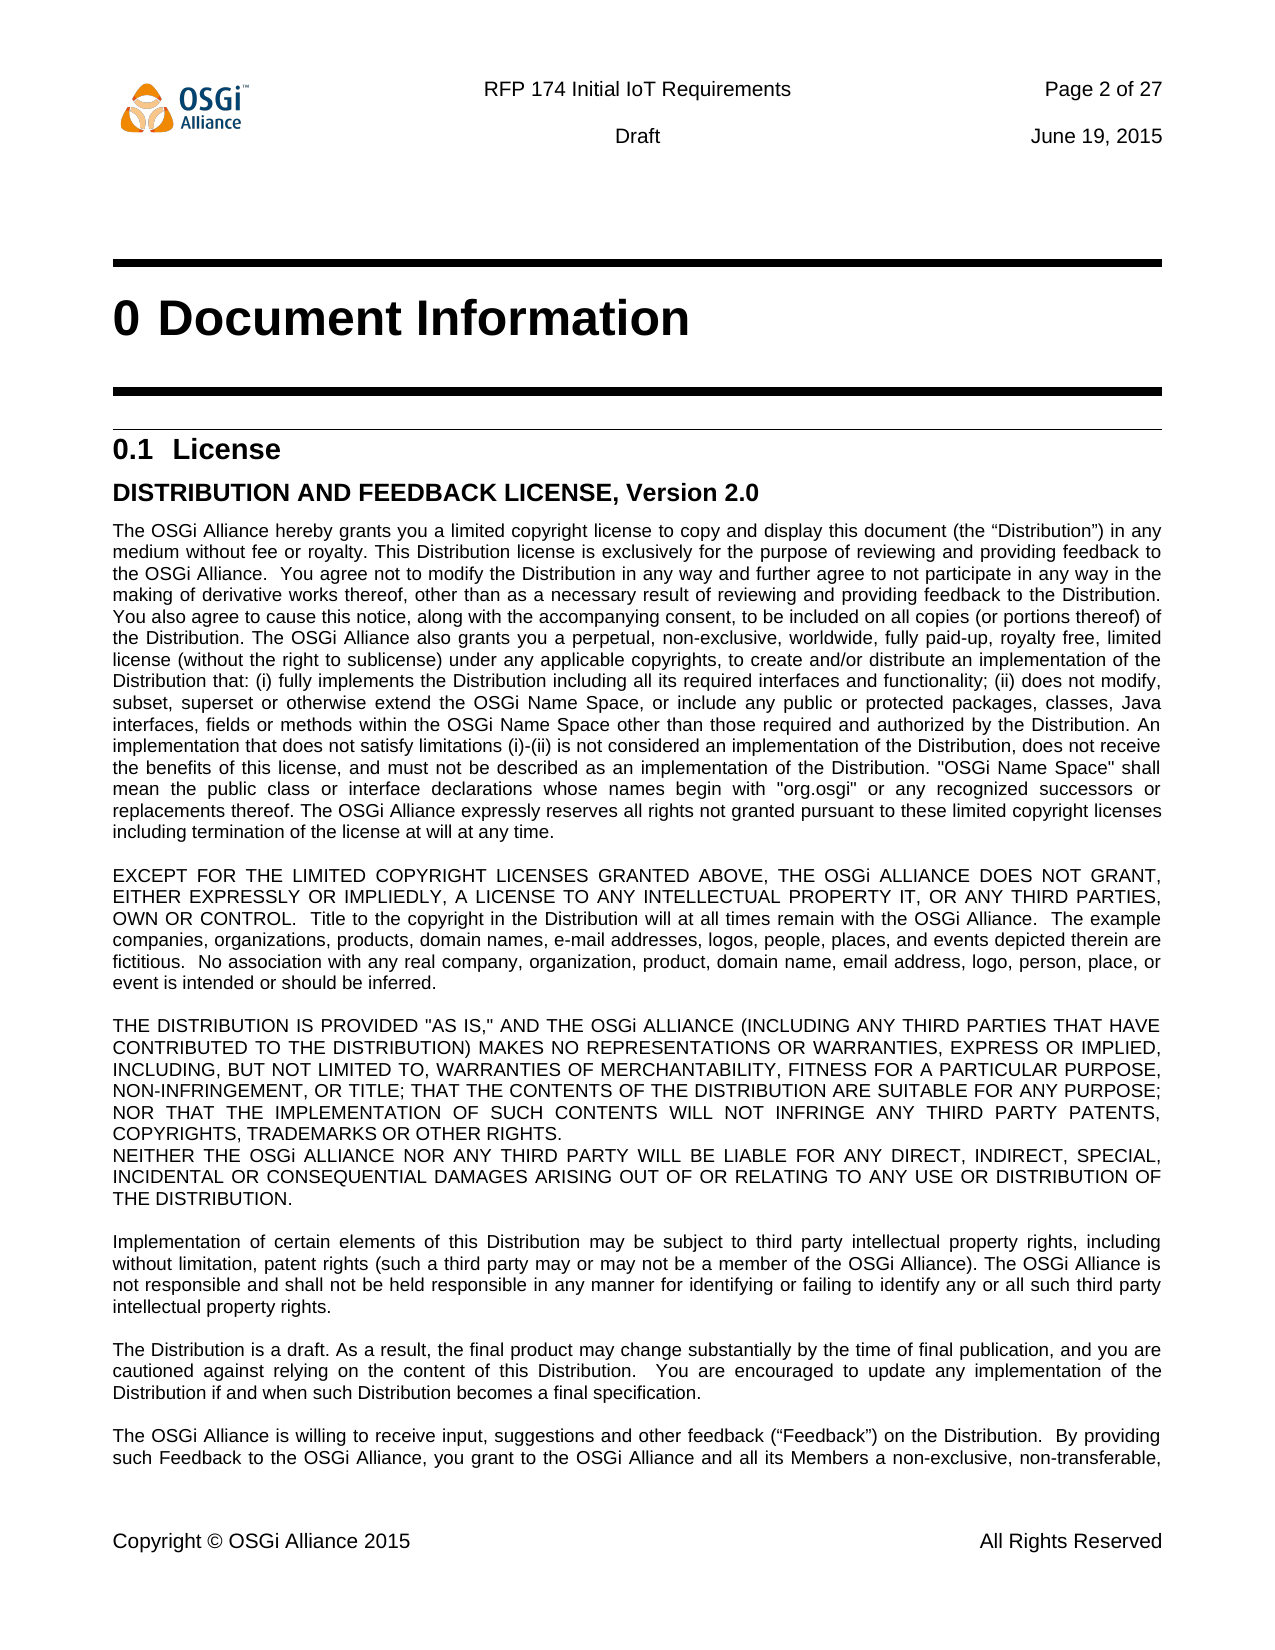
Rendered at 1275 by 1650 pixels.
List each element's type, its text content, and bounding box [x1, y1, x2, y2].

text EXCEPT FOR THE LIMITED COPYRIGHT LICENSES GRANTED ABOVE, THE OSGi ALLIANCE DOES NOT GRANT, EITHER EXPRESSLY OR IMPLIEDLY, A LICENSE TO ANY INTELLECTUAL PROPERTY IT, OR ANY THIRD PARTIES, OWN OR CONTROL. Title to the copyright in the Distribution will at all times remain with the OSGi Alliance. The example companies, organizations, products, domain names, e-mail addresses, logos, people, places, and events depicted therein are fictitious. No association with any real company, organization, product, domain name, email address, logo, person, place, or event is intended or should be inferred. [112, 864, 1162, 994]
text NEITHER THE OSGi ALLIANCE NOR ANY THIRD PARTY WILL BE LIABLE FOR ANY DIRECT, INDIRECT, SPECIAL, INCIDENTAL OR CONSEQUENTIAL DAMAGES ARISING OUT OF OR RELATING TO ANY USE OR DISTRIBUTION OF THE DISTRIBUTION. [112, 1145, 1162, 1209]
text DISTRIBUTION AND FEEDBACK LICENSE, Version 2.0 [112, 478, 1162, 507]
text Implementation of certain elements of this Distribution may be subject to third party intellectual property rights, including without limitation, patent rights (such a third party may or may not be a member of the OSGi Alliance). The OSGi Alliance is not responsible and shall not be held responsible in any manner for identifying or failing to identify any or all such third party intellectual property rights. [112, 1231, 1162, 1317]
text The OSGi Alliance hereby grants you a limited copyright license to copy and display this document (the “Distribution”) in any medium without fee or royalty. This Distribution license is exclusively for the purpose of reviewing and providing feedback to the OSGi Alliance. You agree not to modify the Distribution in any way and further agree to not participate in any way in the making of derivative works thereof, other than as a necessary result of reviewing and providing feedback to the Distribution. You also agree to cause this notice, along with the accompanying consent, to be included on all copies (or portions thereof) of the Distribution. The OSGi Alliance also grants you a perpetual, non-exclusive, worldwide, fully paid-up, royalty free, limited license (without the right to sublicense) under any applicable copyrights, to create and/or distribute an implementation of the Distribution that: (i) fully implements the Distribution including all its required interfaces and functionality; (ii) does not modify, subset, superset or otherwise extend the OSGi Name Space, or include any public or protected packages, classes, Java interfaces, fields or methods within the OSGi Name Space other than those required and authorized by the Distribution. An implementation that does not satisfy limitations (i)-(ii) is not considered an implementation of the Distribution, does not receive the benefits of this license, and must not be described as an implementation of the Distribution. "OSGi Name Space" shall mean the public class or interface declarations whose names begin with "org.osgi" or any recognized successors or replacements thereof. The OSGi Alliance expressly reserves all rights not granted pursuant to these limited copyright licenses including termination of the license at will at any time. [112, 519, 1162, 843]
picture [113, 76, 257, 140]
text The OSGi Alliance is willing to receive input, suggestions and other feedback (“Feedback”) on the Distribution. By providing such Feedback to the OSGi Alliance, you grant to the OSGi Alliance and all its Members a non-exclusive, non-transferable, [112, 1425, 1162, 1468]
text THE DISTRIBUTION IS PROVIDED "AS IS," AND THE OSGi ALLIANCE (INCLUDING ANY THIRD PARTIES THAT HAVE CONTRIBUTED TO THE DISTRIBUTION) MAKES NO REPRESENTATIONS OR WARRANTIES, EXPRESS OR IMPLIED, INCLUDING, BUT NOT LIMITED TO, WARRANTIES OF MERCHANTABILITY, FITNESS FOR A PARTICULAR PURPOSE, NON-INFRINGEMENT, OR TITLE; THAT THE CONTENTS OF THE DISTRIBUTION ARE SUITABLE FOR ANY PURPOSE; NOR THAT THE IMPLEMENTATION OF SUCH CONTENTS WILL NOT INFRINGE ANY THIRD PARTY PATENTS, COPYRIGHTS, TRADEMARKS OR OTHER RIGHTS. [112, 1015, 1162, 1145]
subtitle License [112, 430, 1162, 466]
text The Distribution is a draft. As a result, the final product may change substantially by the time of final publication, and you are cautioned against relying on the content of this Distribution. You are encouraged to update any implementation of the Distribution if and when such Distribution becomes a final specification. [112, 1339, 1162, 1403]
subtitle Document Information [112, 260, 1162, 396]
